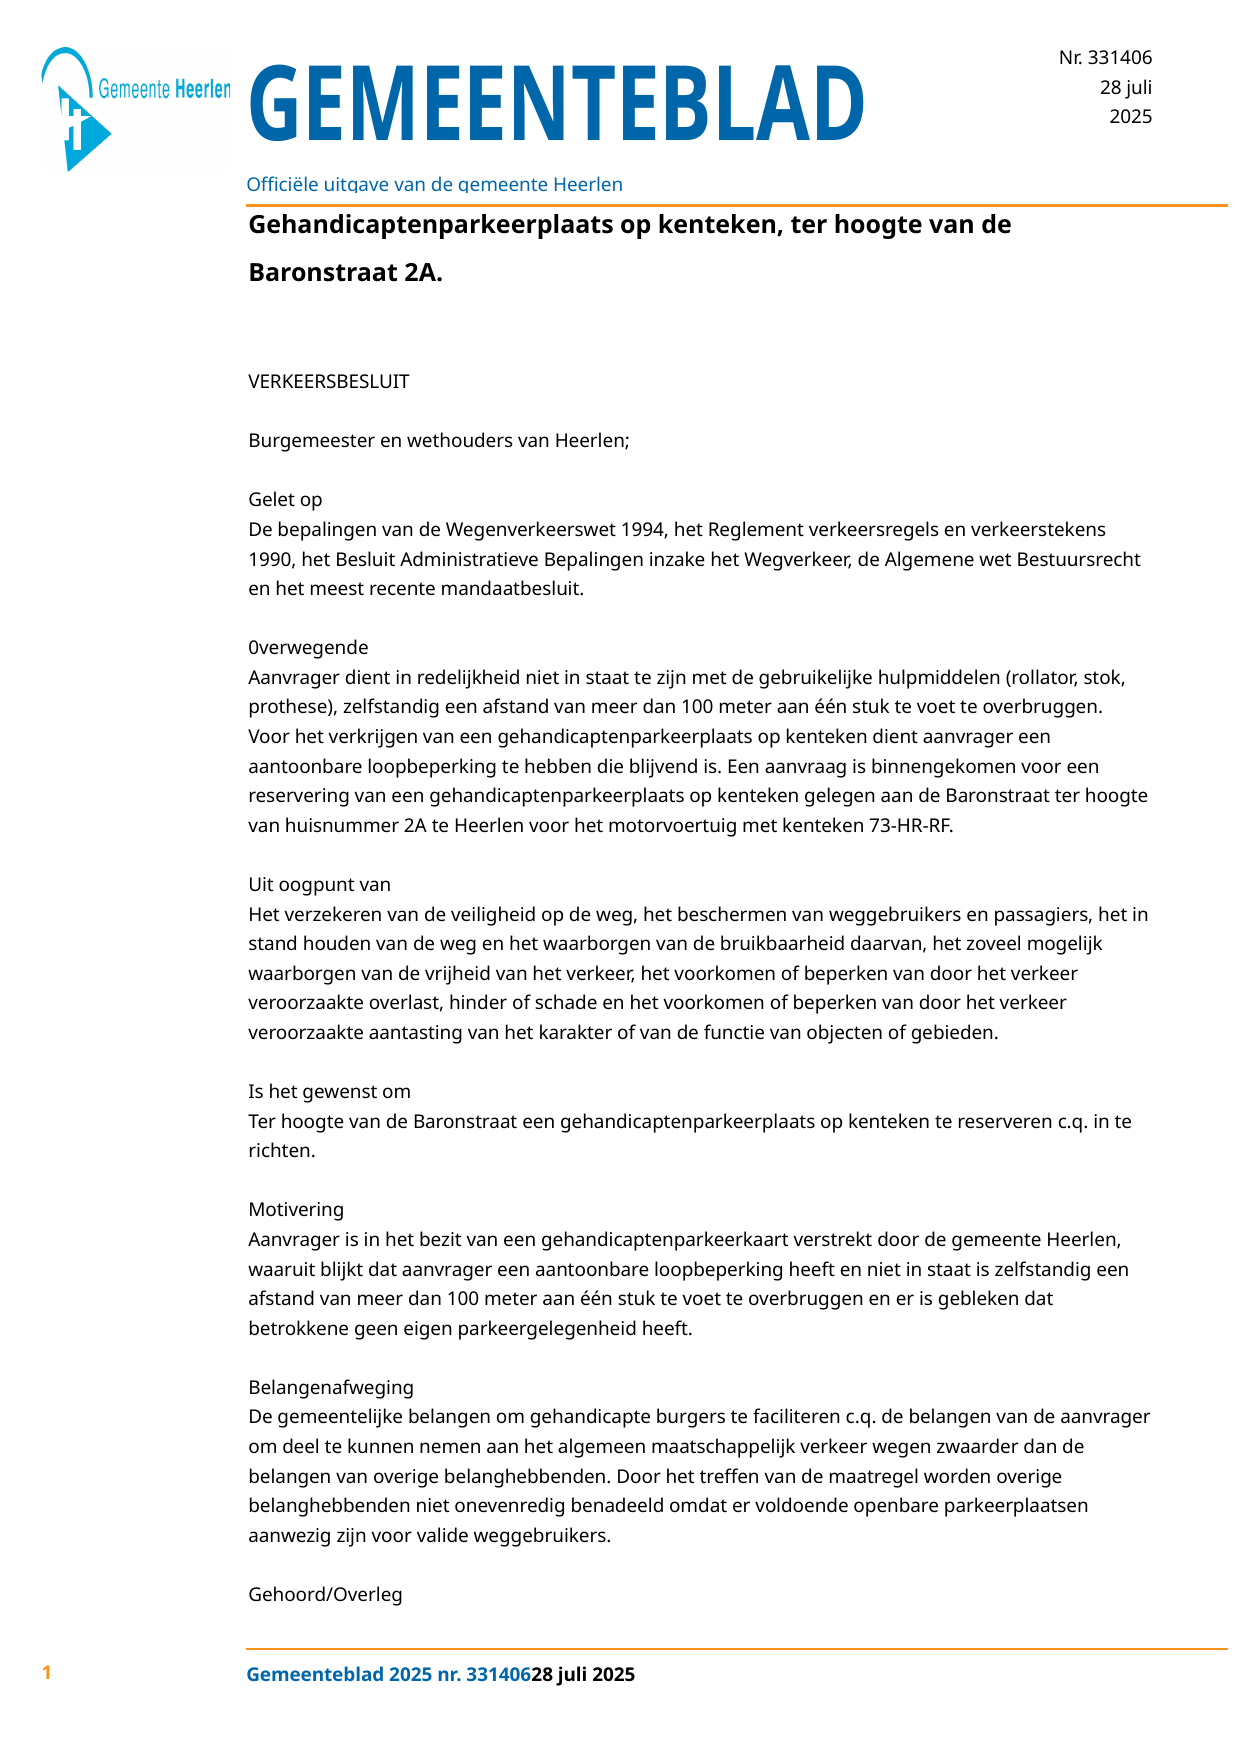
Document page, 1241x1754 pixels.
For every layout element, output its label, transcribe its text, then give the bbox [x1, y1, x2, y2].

picture [41, 47, 231, 172]
text De bepalingen van de Wegenverkeerswet 1994, het Reglement verkeersregels en verkeerstekens 1990, het Besluit Administratieve Bepalingen inzake het Wegverkeer, de Algemene wet Bestuursrecht en het meest recente mandaatbesluit. [248, 516, 1152, 601]
text Uit oogpunt van [248, 871, 1152, 897]
text Burgemeester en wethouders van Heerlen; [248, 427, 1152, 453]
text Belangenafweging [248, 1374, 1152, 1400]
text Gehandicaptenparkeerplaats op kenteken, ter hoogte van de Baronstraat 2A. [248, 207, 1152, 288]
text 0verwegende [248, 634, 1152, 660]
text VERKEERSBESLUIT [248, 368, 1152, 394]
text Gehoord/Overleg [248, 1581, 1152, 1607]
text Het verzekeren van de veiligheid op de weg, het beschermen van weggebruikers en passagiers, het in stand houden van de weg en het waarborgen van de bruikbaarheid daarvan, het zoveel mogelijk waarborgen van de vrijheid van het verkeer, het voorkomen of beperken van door het verkeer veroorzaakte overlast, hinder of schade en het voorkomen of beperken van door het verkeer veroorzaakte aantasting van het karakter of van de functie van objecten of gebieden. [248, 901, 1152, 1045]
text Aanvrager dient in redelijkheid niet in staat te zijn met de gebruikelijke hulpmiddelen (rollator, stok, prothese), zelfstandig een afstand van meer dan 100 meter aan één stuk te voet te overbruggen. [248, 664, 1152, 719]
text Aanvrager is in het bezit van een gehandicaptenparkeerkaart verstrekt door de gemeente Heerlen, waaruit blijkt dat aanvrager een aantoonbare loopbeperking heeft en niet in staat is zelfstandig een afstand van meer dan 100 meter aan één stuk te voet te overbruggen en er is gebleken dat betrokkene geen eigen parkeergelegenheid heeft. [248, 1226, 1152, 1341]
text Ter hoogte van de Baronstraat een gehandicaptenparkeerplaats op kenteken te reserveren c.q. in te richten. [248, 1108, 1152, 1163]
text De gemeentelijke belangen om gehandicapte burgers te faciliteren c.q. de belangen van de aanvrager om deel te kunnen nemen aan het algemeen maatschappelijk verkeer wegen zwaarder dan de belangen van overige belanghebbenden. Door het treffen van de maatregel worden overige belanghebbenden niet onevenredig benadeeld omdat er voldoende openbare parkeerplaatsen aanwezig zijn voor valide weggebruikers. [248, 1404, 1152, 1548]
text Is het gewenst om [248, 1078, 1152, 1104]
text Voor het verkrijgen van een gehandicaptenparkeerplaats op kenteken dient aanvrager een aantoonbare loopbeperking te hebben die blijvend is. Een aanvraag is binnengekomen voor een reservering van een gehandicaptenparkeerplaats op kenteken gelegen aan de Baronstraat ter hoogte van huisnummer 2A te Heerlen voor het motorvoertuig met kenteken 73-HR-RF. [248, 723, 1152, 838]
text Motivering [248, 1197, 1152, 1222]
text Gelet op [248, 487, 1152, 512]
picture [41, 47, 59, 70]
